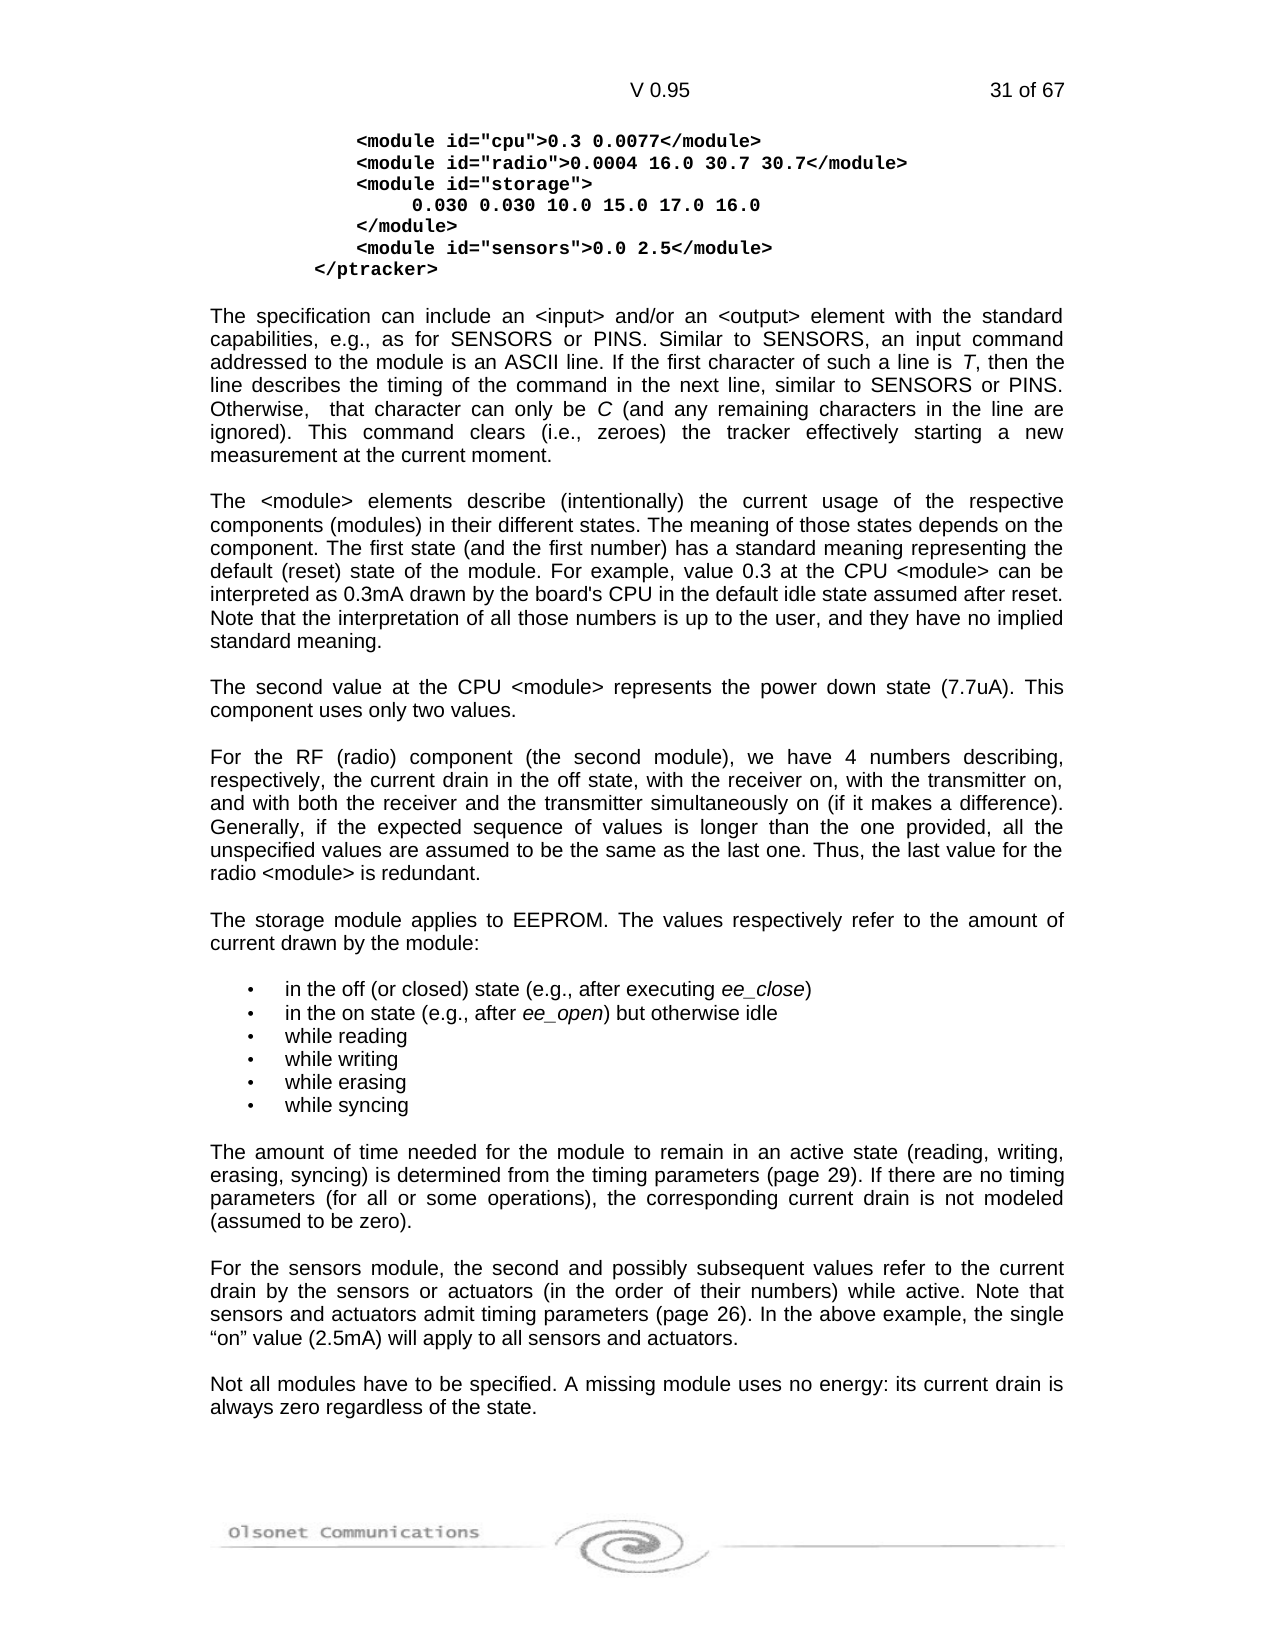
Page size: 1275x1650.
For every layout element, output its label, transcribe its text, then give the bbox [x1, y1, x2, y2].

text The specification can include an <input> and/or an <output> element with the standard capabilities, e.g., as for SENSORS or PINS. Similar to SENSORS, an input command addressed to the module is an ASCII line. If the first character of such a line is T, then the line describes the timing of the command in the next line, similar to SENSORS or PINS. Otherwise, that character can only be C (and any remaining characters in the line are ignored). This command clears (i.e., zeroes) the tracker effectively starting a new measurement at the current moment. [210, 304, 1065, 467]
list in the on state (e.g., after ee_open) but otherwise idle [247, 1001, 1065, 1024]
text For the RF (radio) component (the second module), we have 4 numbers describing, respectively, the current drain in the off state, with the receiver on, with the transmitter on, and with both the receiver and the transmitter simultaneously on (if it makes a difference). Generally, if the expected sequence of values is longer than the one provided, all the unspecified values are assumed to be the same as the last one. Thus, the last value for the radio <module> is redundant. [210, 746, 1065, 885]
picture [210, 1504, 1065, 1596]
list while reading [247, 1024, 1065, 1047]
text <module id="sensors">0.0 2.5</module> [210, 238, 1065, 260]
text </ptracker> [269, 260, 1065, 281]
text <module id="cpu">0.3 0.0077</module> [210, 132, 1065, 153]
list while erasing [247, 1071, 1065, 1094]
list in the off (or closed) state (e.g., after executing ee_close) [247, 978, 1065, 1001]
text The storage module applies to EEPROM. The values respectively refer to the amount of current drawn by the module: [210, 908, 1065, 954]
text 0.030 0.030 10.0 15.0 17.0 16.0 [269, 196, 1065, 217]
list while writing [247, 1047, 1065, 1071]
text For the sensors module, the second and possibly subsequent values refer to the current drain by the sensors or actuators (in the order of their numbers) while active. Note that sensors and actuators admit timing parameters (page 27). In the above example, the single “on” value (2.5mA) will apply to all sensors and actuators. [210, 1257, 1065, 1349]
text <module id="storage"> [210, 175, 1065, 196]
text The <module> elements describe (intentionally) the current usage of the respective components (modules) in their different states. The meaning of those states depends on the component. The first state (and the first number) has a standard meaning representing the default (reset) state of the module. For example, value 0.3 at the CPU <module> can be interpreted as 0.3mA drawn by the board's CPU in the default idle state assumed after reset. Note that the interpretation of all those numbers is up to the user, and they have no implied standard meaning. [210, 490, 1065, 653]
text The amount of time needed for the module to remain in an active state (reading, writing, erasing, syncing) is determined from the timing parameters (page 29). If there are no timing parameters (for all or some operations), the corresponding current drain is not modeled (assumed to be zero). [210, 1140, 1065, 1233]
text </module> [210, 217, 1065, 238]
text The second value at the CPU <module> represents the power down state (7.7uA). This component uses only two values. [210, 676, 1065, 722]
text <module id="radio">0.0004 16.0 30.7 30.7</module> [210, 153, 1065, 175]
text Not all modules have to be specified. A missing module uses no energy: its current drain is always zero regardless of the state. [210, 1373, 1065, 1419]
list while syncing [247, 1094, 1065, 1117]
